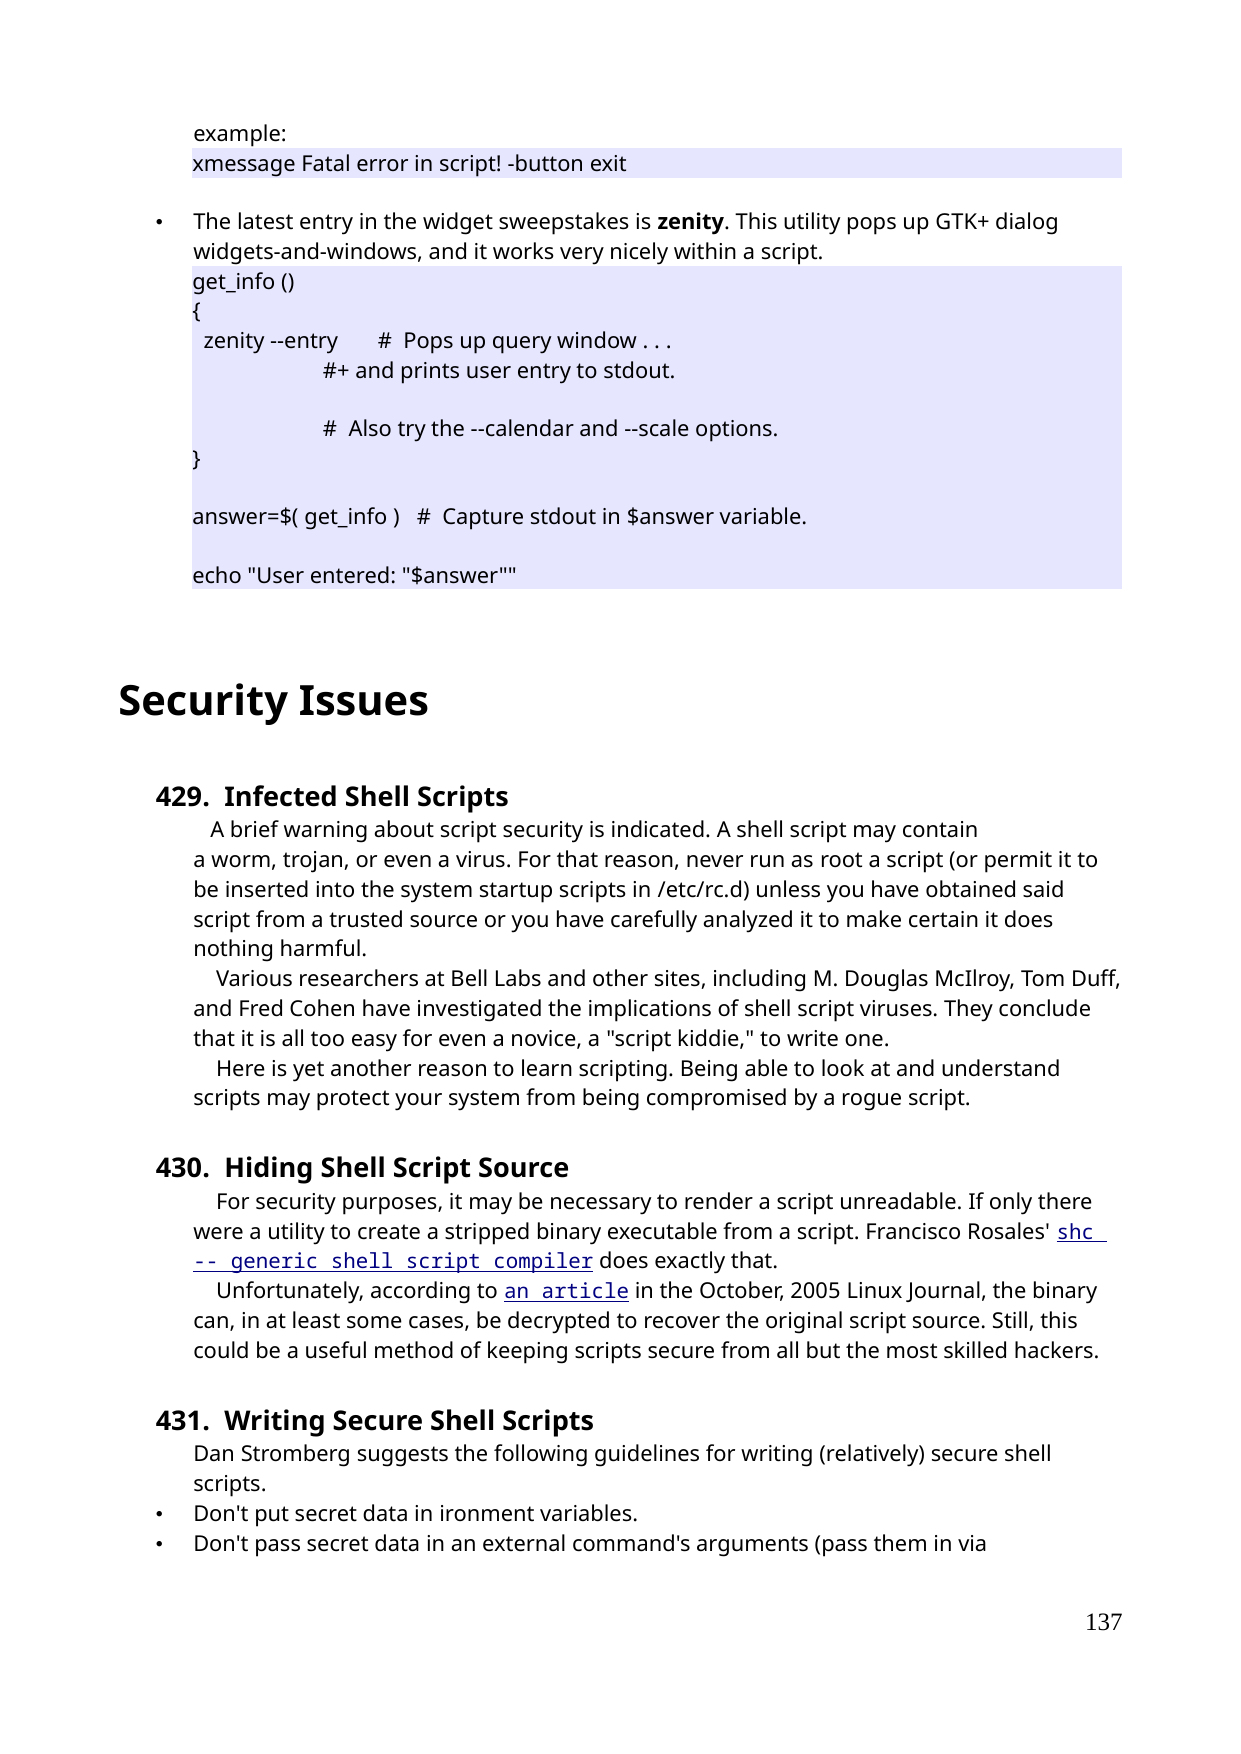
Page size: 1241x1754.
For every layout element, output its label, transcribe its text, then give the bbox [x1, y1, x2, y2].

list Infected Shell Scripts [156, 777, 1122, 814]
list xmessage Fatal error in script! -button exit [192, 148, 1122, 178]
list Writing Secure Shell Scripts [156, 1401, 1122, 1438]
list Various researchers at Bell Labs and other sites, including M. Douglas McIlroy, Tom Duff, and Fred Cohen have investigated the implications of shell script viruses. They conclude that it is all too easy for even a novice, a "script kiddie," to write one. [156, 963, 1122, 1052]
list Hiding Shell Script Source [156, 1149, 1122, 1186]
list example: [156, 118, 1122, 148]
list #+ and prints user entry to stdout. [192, 355, 1122, 385]
list Don't pass secret data in an external command's arguments (pass them in via [156, 1528, 1122, 1557]
list Here is yet another reason to learn scripting. Being able to look at and understand scripts may protect your system from being compromised by a rogue script. [156, 1052, 1122, 1112]
list answer=$( get_info ) # Capture stdout in $answer variable. [192, 501, 1122, 531]
subtitle Security Issues [118, 671, 1122, 728]
list Dan Stromberg suggests the following guidelines for writing (relatively) secure shell scripts. [156, 1438, 1122, 1498]
list { [192, 296, 1122, 325]
list } [192, 443, 1122, 473]
list Don't put secret data in ironment variables. [156, 1498, 1122, 1528]
list For security purposes, it may be necessary to render a script unreadable. If only there were a utility to create a stripped binary executable from a script. Francisco Rosales' shc -- generic shell script compiler does exactly that. [156, 1186, 1122, 1275]
list # Also try the --calendar and --scale options. [192, 413, 1122, 443]
list get_info () [192, 266, 1122, 296]
list The latest entry in the widget sweepstakes is zenity. This utility pops up GTK+ dialog widgets-and-windows, and it works very nicely within a script. [156, 206, 1122, 266]
list zenity --entry # Pops up query window . . . [192, 325, 1122, 355]
list A brief warning about script security is indicated. A shell script may contain a worm, trojan, or even a virus. For that reason, never run as root a script (or permit it to be inserted into the system startup scripts in /etc/rc.d) unless you have obtained said script from a trusted source or you have carefully analyzed it to make certain it does nothing harmful. [156, 814, 1122, 963]
list Unfortunately, according to an article in the October, 2005 Linux Journal, the binary can, in at least some cases, be decrypted to recover the original script source. Still, this could be a useful method of keeping scripts secure from all but the most skilled hackers. [156, 1275, 1122, 1364]
list echo "User entered: "$answer"" [192, 559, 1122, 589]
